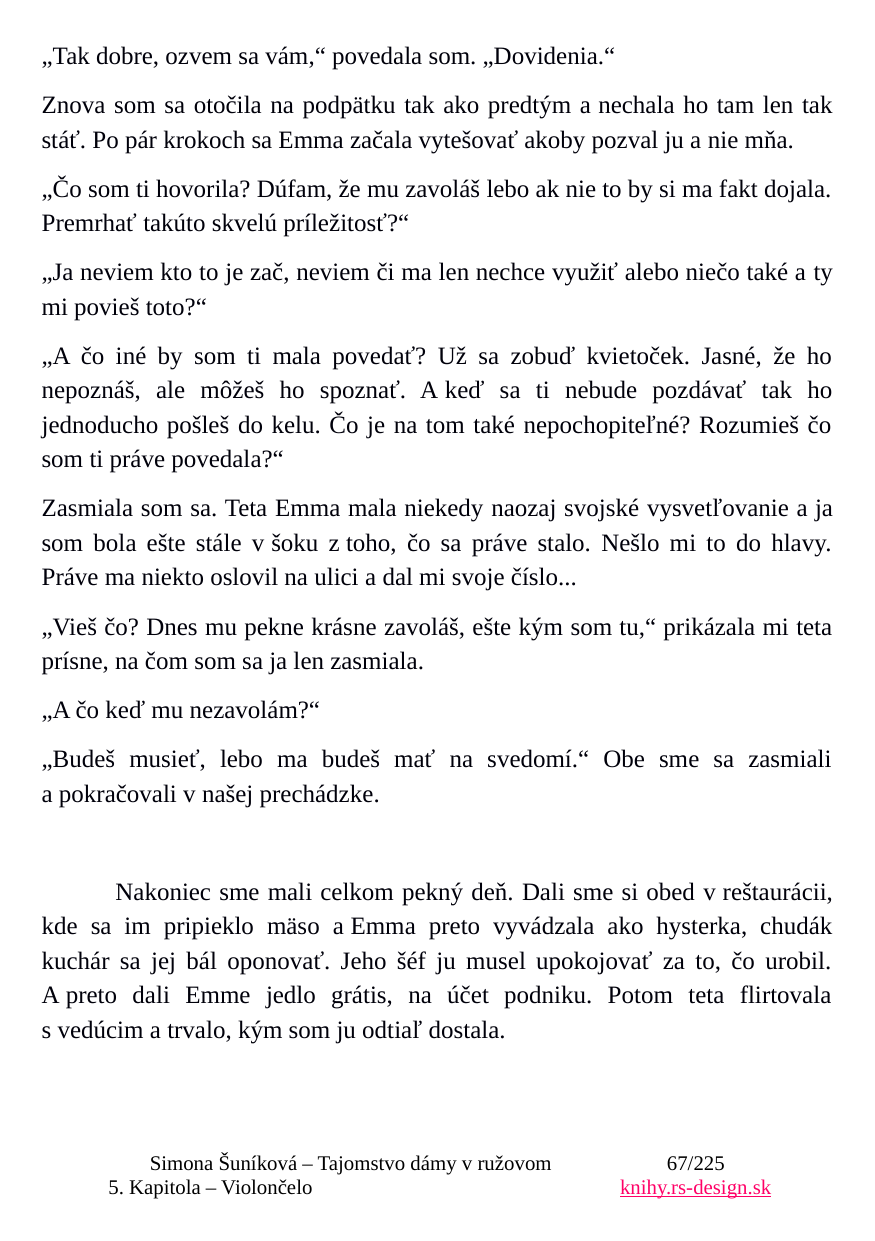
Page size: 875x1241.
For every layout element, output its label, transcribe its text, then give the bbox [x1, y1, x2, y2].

text „Ja neviem kto to je zač, neviem či ma len nechce využiť alebo niečo také a ty mi povieš toto?“ [41, 257, 833, 321]
text „Čo som ti hovorila? Dúfam, že mu zavoláš lebo ak nie to by si ma fakt dojala. Premrhať takúto skvelú príležitosť?“ [41, 174, 833, 237]
text Zasmiala som sa. Teta Emma mala niekedy naozaj svojské vysvetľovanie a ja som bola ešte stále v šoku z toho, čo sa práve stalo. Nešlo mi to do hlavy. Práve ma niekto oslovil na ulici a dal mi svoje číslo... [41, 493, 833, 591]
text „A čo keď mu nezavolám?“ [41, 695, 833, 724]
text Znova som sa otočila na podpätku tak ako predtým a nechala ho tam len tak stáť. Po pár krokoch sa Emma začala vytešovať akoby pozval ju a nie mňa. [41, 90, 833, 154]
text „A čo iné by som ti mala povedať? Už sa zobuď kvietoček. Jasné, že ho nepoznáš, ale môžeš ho spoznať. A keď sa ti nebude pozdávať tak ho jednoducho pošleš do kelu. Čo je na tom také nepochopiteľné? Rozumieš čo som ti práve povedala?“ [41, 341, 833, 473]
text „Tak dobre, ozvem sa vám,“ povedala som. „Dovidenia.“ [41, 41, 833, 70]
text „Vieš čo? Dnes mu pekne krásne zavoláš, ešte kým som tu,“ prikázala mi teta prísne, na čom som sa ja len zasmiala. [41, 612, 833, 675]
text Nakoniec sme mali celkom pekný deň. Dali sme si obed v reštaurácii, kde sa im pripieklo mäso a Emma preto vyvádzala ako hysterka, chudák kuchár sa jej bál oponovať. Jeho šéf ju musel upokojovať za to, čo urobil. A preto dali Emme jedlo grátis, na účet podniku. Potom teta flirtovala s vedúcim a trvalo, kým som ju odtiaľ dostala. [41, 877, 833, 1043]
text „Budeš musieť, lebo ma budeš mať na svedomí.“ Obe sme sa zasmiali a pokračovali v našej prechádzke. [41, 744, 833, 807]
